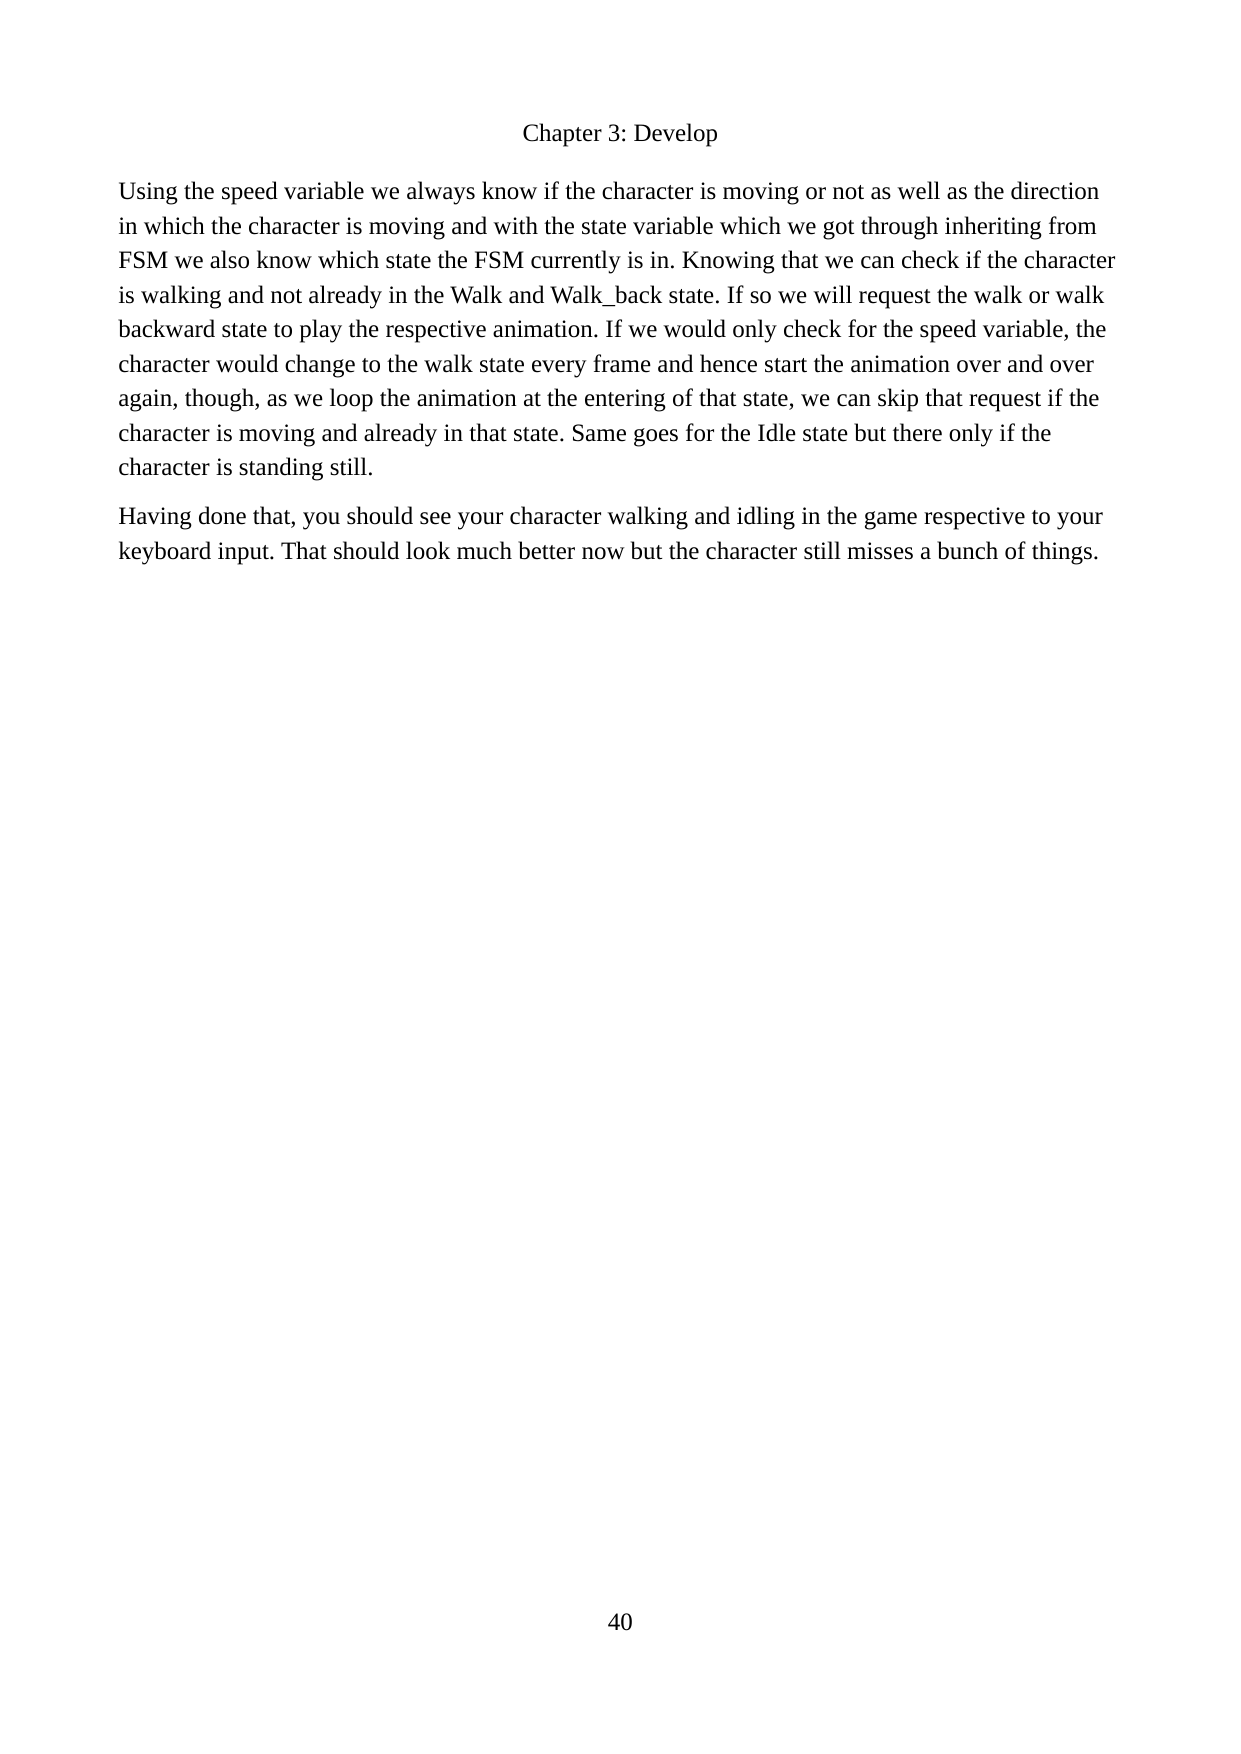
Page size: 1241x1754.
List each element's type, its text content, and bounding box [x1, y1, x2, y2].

text Having done that, you should see your character walking and idling in the game respective to your keyboard input. That should look much better now but the character still misses a bunch of things. [118, 501, 1122, 564]
text Using the speed variable we always know if the character is moving or not as well as the direction in which the character is moving and with the state variable which we got through inheriting from FSM we also know which state the FSM currently is in. Knowing that we can check if the character is walking and not already in the Walk and Walk_back state. If so we will request the walk or walk backward state to play the respective animation. If we would only check for the speed variable, the character would change to the walk state every frame and hence start the animation over and over again, though, as we loop the animation at the entering of that state, we can skip that request if the character is moving and already in that state. Same goes for the Idle state but there only if the character is standing still. [118, 176, 1122, 481]
